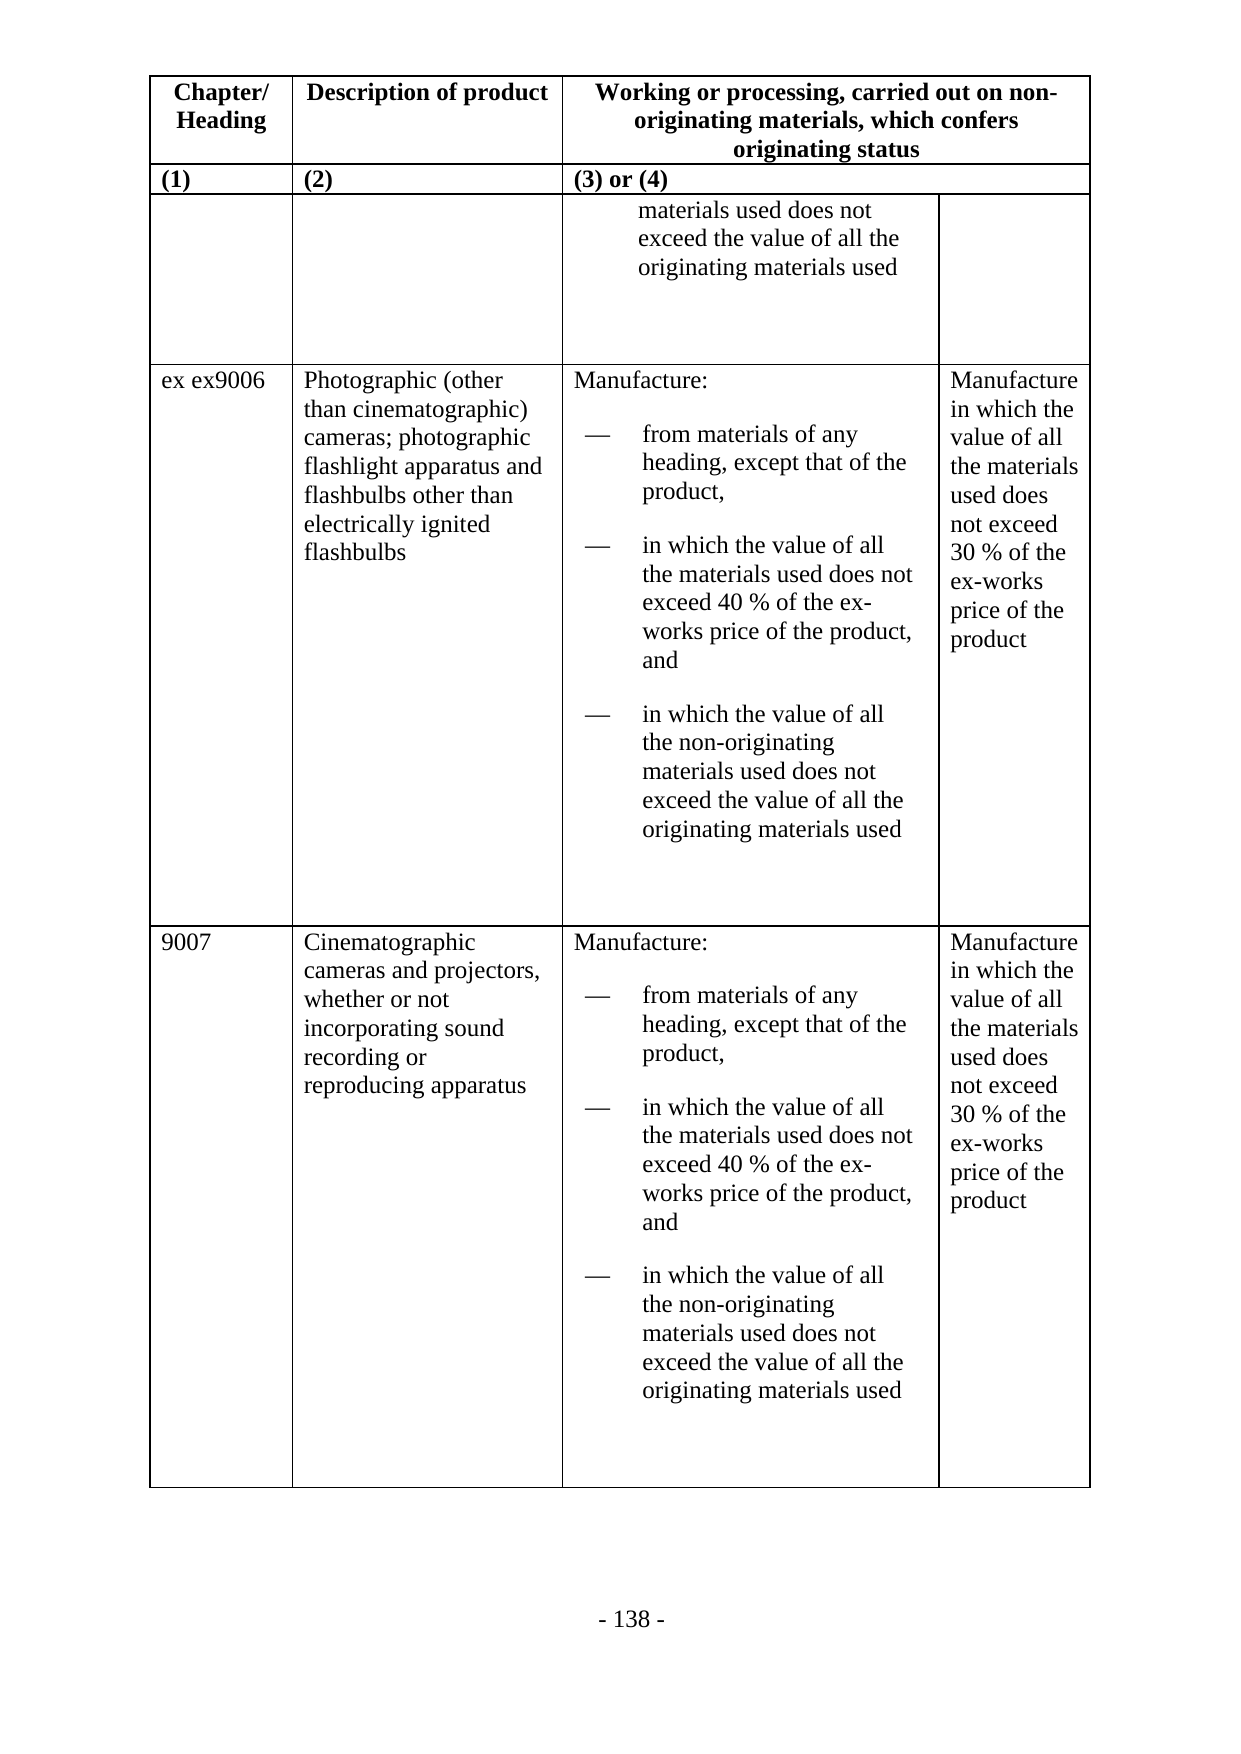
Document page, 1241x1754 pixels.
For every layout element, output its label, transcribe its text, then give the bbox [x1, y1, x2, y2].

table_cell Manufacture in which the value of all the materials used does not exceed 30 % of the ex-works price of the product [940, 927, 1089, 1487]
table_cell in which the value of all the non-originating materials used does not exceed the value of all the originating materials used [631, 1260, 928, 1429]
table_cell Manufacture: [563, 927, 938, 1487]
table_cell Photographic (other than cinematographic) cameras; photographic flashlight apparatus and flashbulbs other than electrically ignited flashbulbs [293, 365, 562, 925]
table_cell — [574, 699, 631, 867]
table_cell — [574, 530, 631, 699]
table_cell Cinematographic cameras and projectors, whether or not incorporating sound recording or reproducing apparatus [293, 927, 562, 1487]
table_cell — [574, 1092, 631, 1260]
table_cell (1) [151, 165, 292, 193]
table_cell in which the value of all the materials used does not exceed 40 % of the ex-works price of the product, and [631, 1092, 928, 1260]
table_cell in which the value of all the materials used does not exceed 40 % of the ex-works price of the product, and [631, 530, 928, 699]
table_cell (2) [293, 165, 562, 193]
table_header from materials of any heading, except that of the product, [631, 980, 928, 1092]
table_cell [563, 195, 938, 363]
table_cell Manufacture in which the value of all the materials used does not exceed 30 % of the ex-works price of the product [940, 365, 1089, 925]
table_header — [574, 419, 631, 530]
table_cell [574, 195, 627, 306]
table_header — [574, 980, 631, 1092]
table_cell (3) or (4) [563, 165, 1089, 193]
table_header Description of product [293, 77, 562, 163]
table_cell Manufacture: [563, 365, 938, 925]
table_header from materials of any heading, except that of the product, [631, 419, 928, 530]
table_header Chapter/Heading [151, 77, 292, 163]
table_cell — [574, 1260, 631, 1429]
table_cell [940, 195, 1089, 363]
table_cell [151, 195, 292, 363]
table_cell in which the value of all the non-originating materials used does not exceed the value of all the originating materials used [631, 699, 928, 867]
table_cell materials used does not exceed the value of all the originating materials used [627, 195, 928, 306]
table_cell ex ex9006 [151, 365, 292, 925]
table_cell 9007 [151, 927, 292, 1487]
table_header Working or processing, carried out on non-originating materials, which confers originating status [563, 77, 1089, 163]
table_cell [293, 195, 562, 363]
